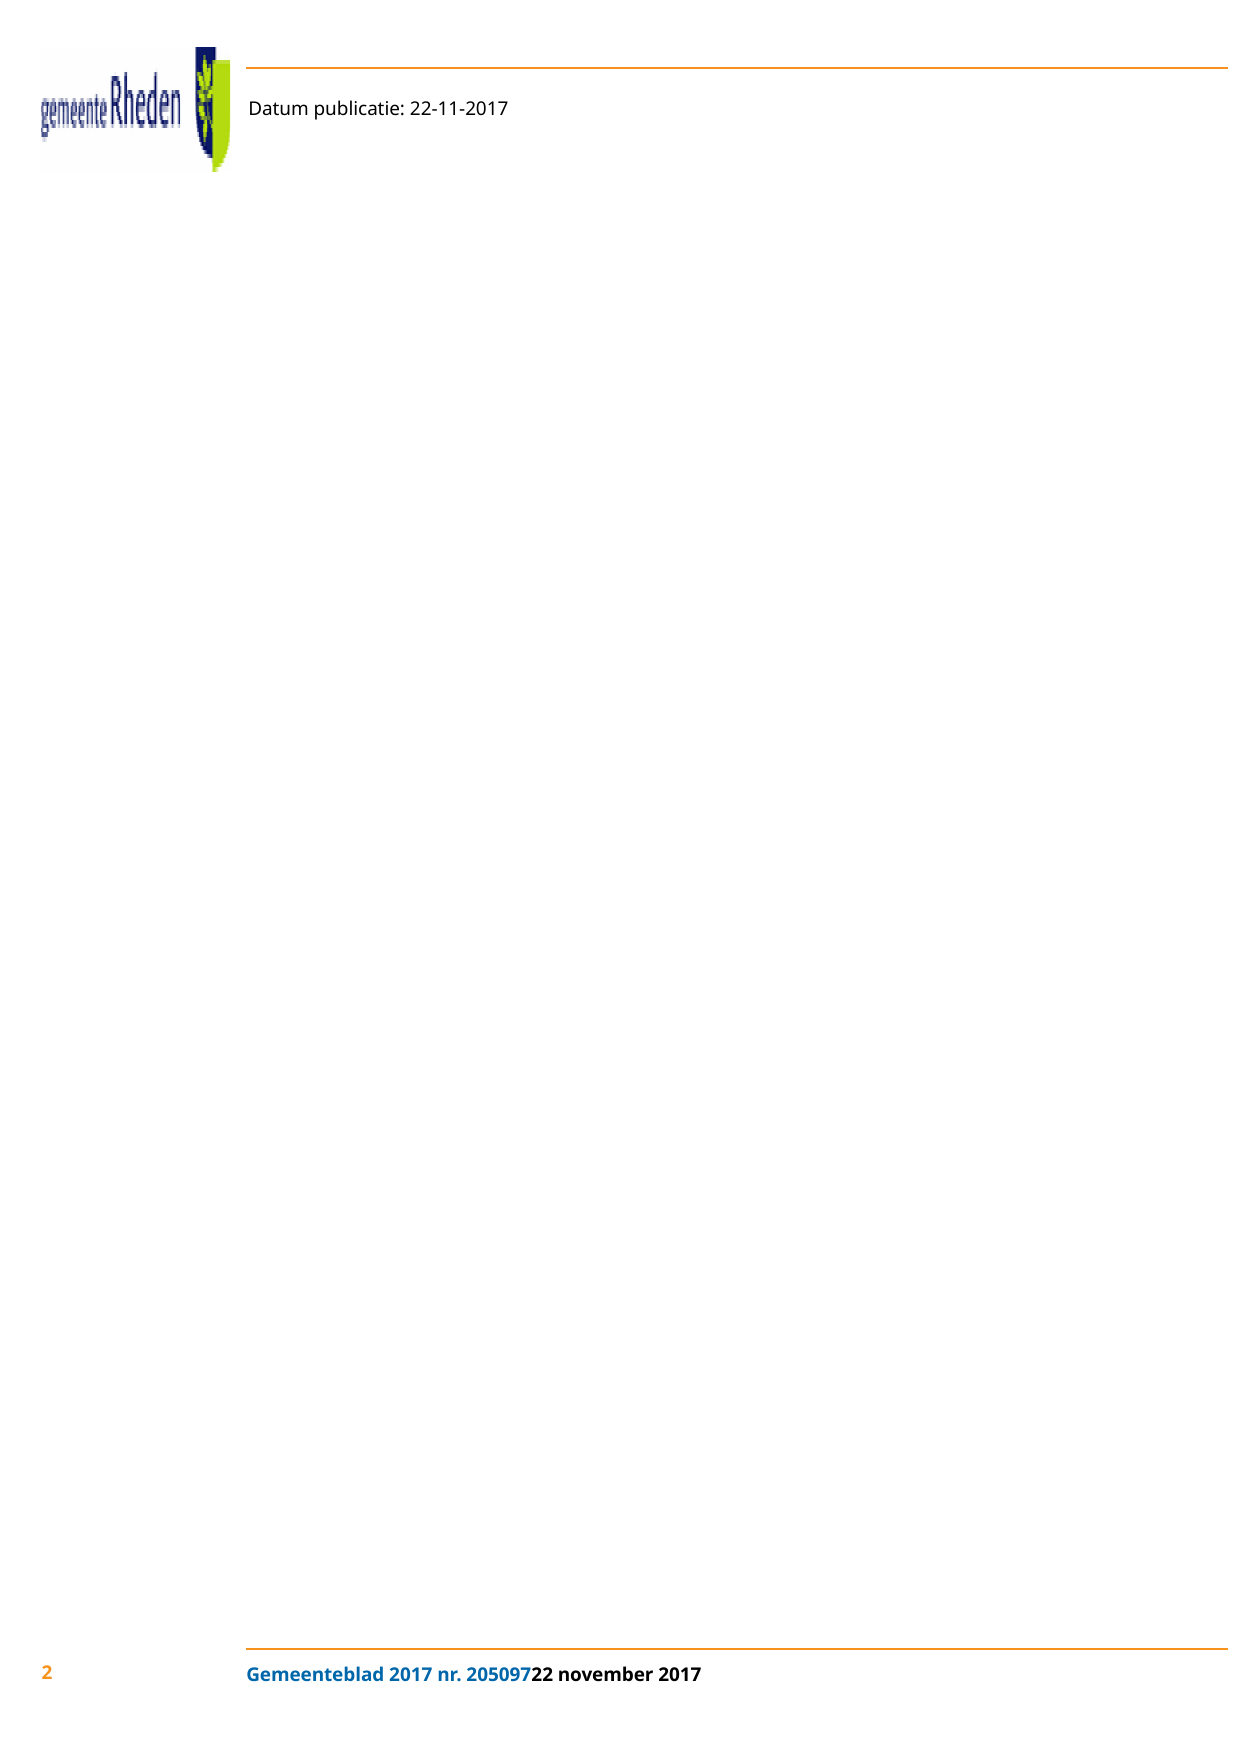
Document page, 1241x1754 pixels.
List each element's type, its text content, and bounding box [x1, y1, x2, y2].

picture [41, 47, 231, 172]
text Datum publicatie: 22-11-2017 [248, 95, 1152, 121]
